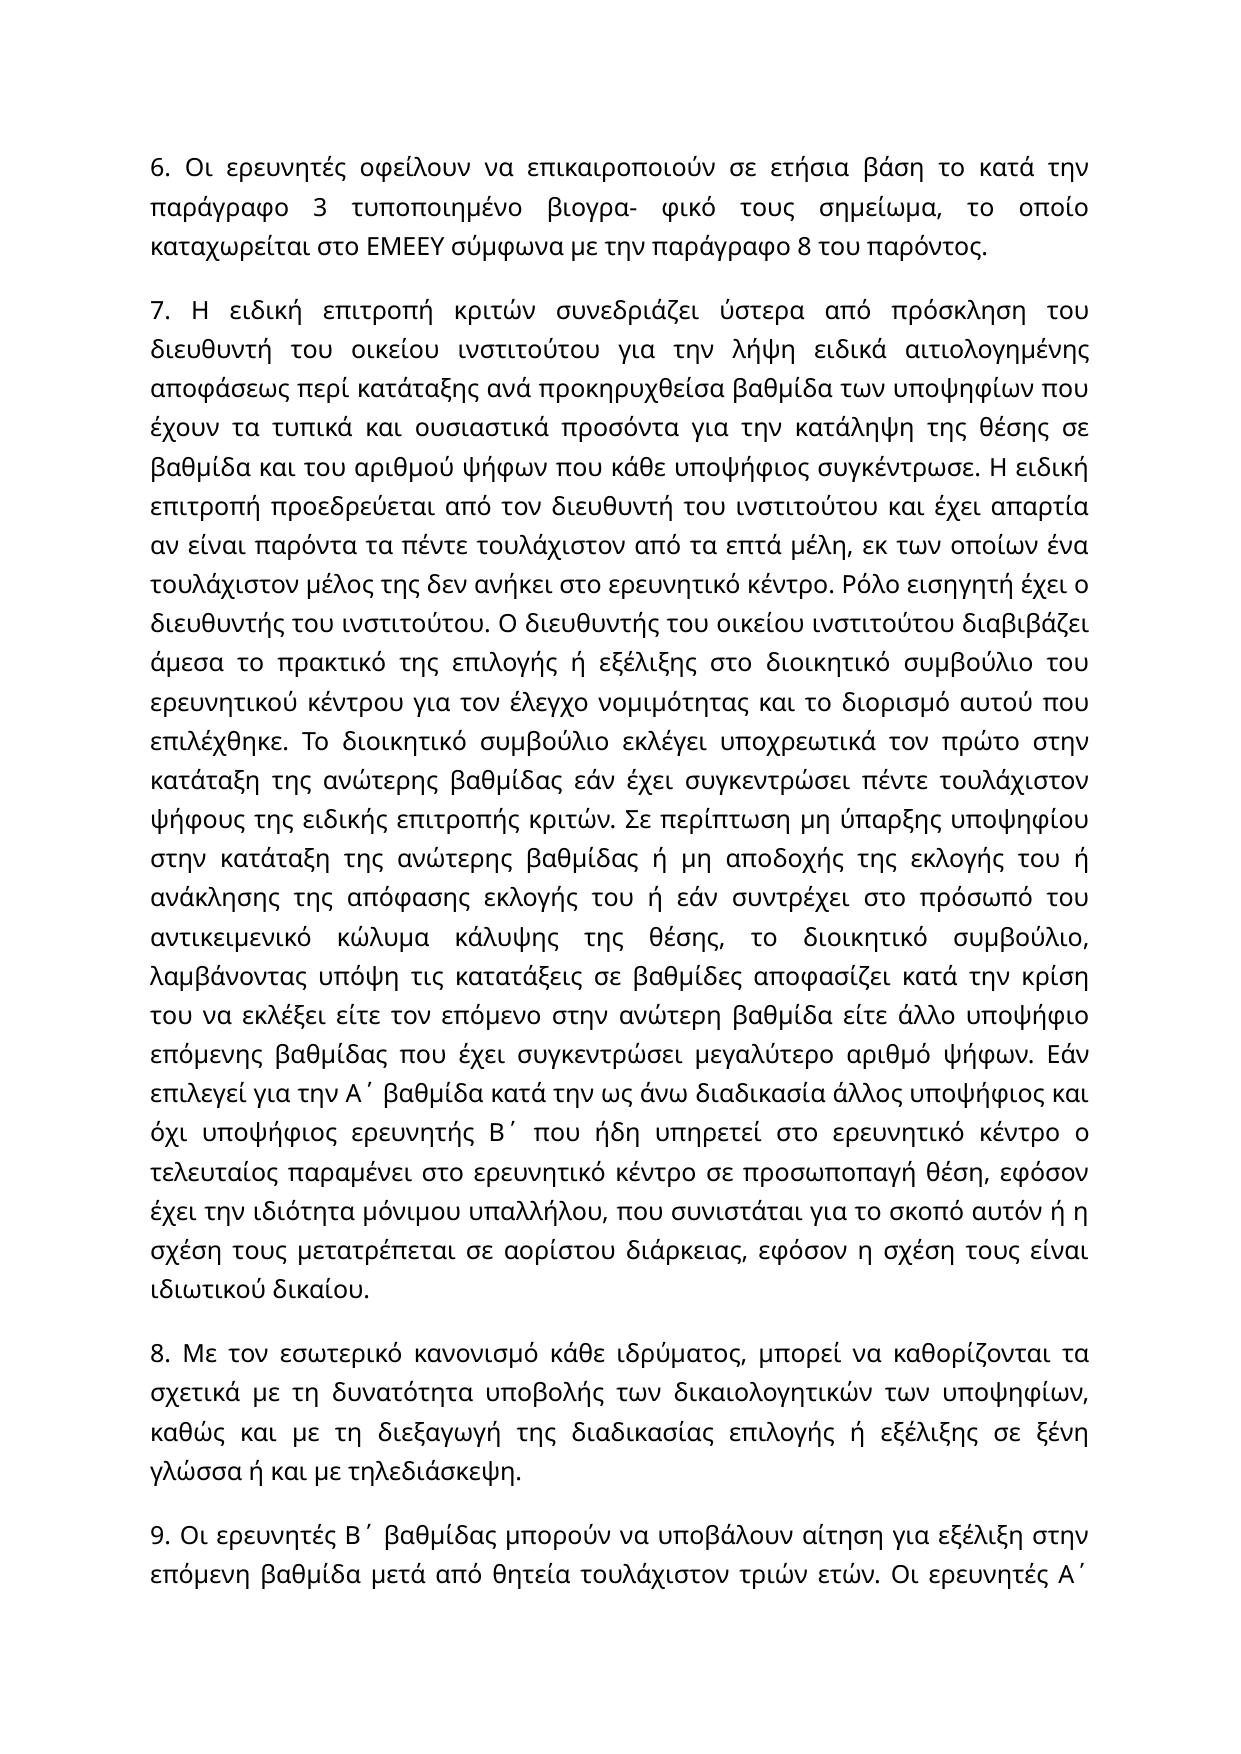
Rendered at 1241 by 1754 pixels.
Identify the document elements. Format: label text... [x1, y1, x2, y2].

text 8. Με τον εσωτερικό κανονισμό κάθε ιδρύματος, μπορεί να καθορίζονται τα σχετικά με τη δυνατότητα υποβολής των δικαιολογητικών των υποψηφίων, καθώς και με τη διεξαγωγή της διαδικασίας επιλογής ή εξέλιξης σε ξένη γλώσσα ή και με τηλεδιάσκεψη. [150, 1336, 1090, 1487]
text 6. Οι ερευνητές οφείλουν να επικαιροποιούν σε ετήσια βάση το κατά την παράγραφο 3 τυποποιημένο βιογρα- φικό τους σημείωμα, το οποίο καταχωρείται στο ΕΜΕΕΥ σύμφωνα με την παράγραφο 8 του παρόντος. [150, 150, 1090, 262]
text 7. Η ειδική επιτροπή κριτών συνεδριάζει ύστερα από πρόσκληση του διευθυντή του οικείου ινστιτούτου για την λήψη ειδικά αιτιολογημένης αποφάσεως περί κατάταξης ανά προκηρυχθείσα βαθμίδα των υποψηφίων που έχουν τα τυπικά και ουσιαστικά προσόντα για την κατάληψη της θέσης σε βαθμίδα και του αριθμού ψήφων που κάθε υποψήφιος συγκέντρωσε. Η ειδική επιτροπή προεδρεύεται από τον διευθυντή του ινστιτούτου και έχει απαρτία αν είναι παρόντα τα πέντε τουλάχιστον από τα επτά μέλη, εκ των οποίων ένα τουλάχιστον μέλος της δεν ανήκει στο ερευνητικό κέντρο. Ρόλο εισηγητή έχει ο διευθυντής του ινστιτούτου. Ο διευθυντής του οικείου ινστιτούτου διαβιβάζει άμεσα το πρακτικό της επιλογής ή εξέλιξης στο διοικητικό συμβούλιο του ερευνητικού κέντρου για τον έλεγχο νομιμότητας και το διορισμό αυτού που επιλέχθηκε. Το διοικητικό συμβούλιο εκλέγει υποχρεωτικά τον πρώτο στην κατάταξη της ανώτερης βαθμίδας εάν έχει συγκεντρώσει πέντε τουλάχιστον ψήφους της ειδικής επιτροπής κριτών. Σε περίπτωση μη ύπαρξης υποψηφίου στην κατάταξη της ανώτερης βαθμίδας ή μη αποδοχής της εκλογής του ή ανάκλησης της απόφασης εκλογής του ή εάν συντρέχει στο πρόσωπό του αντικειμενικό κώλυμα κάλυψης της θέσης, το διοικητικό συμβούλιο, λαμβάνοντας υπόψη τις κατατάξεις σε βαθμίδες αποφασίζει κατά την κρίση του να εκλέξει είτε τον επόμενο στην ανώτερη βαθμίδα είτε άλλο υποψήφιο επόμενης βαθμίδας που έχει συγκεντρώσει μεγαλύτερο αριθμό ψήφων. Εάν επιλεγεί για την Α΄ βαθμίδα κατά την ως άνω διαδικασία άλλος υποψήφιος και όχι υποψήφιος ερευνητής Β΄ που ήδη υπηρετεί στο ερευνητικό κέντρο ο τελευταίος παραμένει στο ερευνητικό κέντρο σε προσωποπαγή θέση, εφόσον έχει την ιδιότητα μόνιμου υπαλλήλου, που συνιστάται για το σκοπό αυτόν ή η σχέση τους μετατρέπεται σε αορίστου διάρκειας, εφόσον η σχέση τους είναι ιδιωτικού δικαίου. [150, 292, 1090, 1306]
text 9. Οι ερευνητές Β΄ βαθμίδας μπορούν να υποβάλουν αίτηση για εξέλιξη στην επόμενη βαθμίδα μετά από θητεία τουλάχιστον τριών ετών. Οι ερευνητές Α΄ [150, 1517, 1090, 1591]
